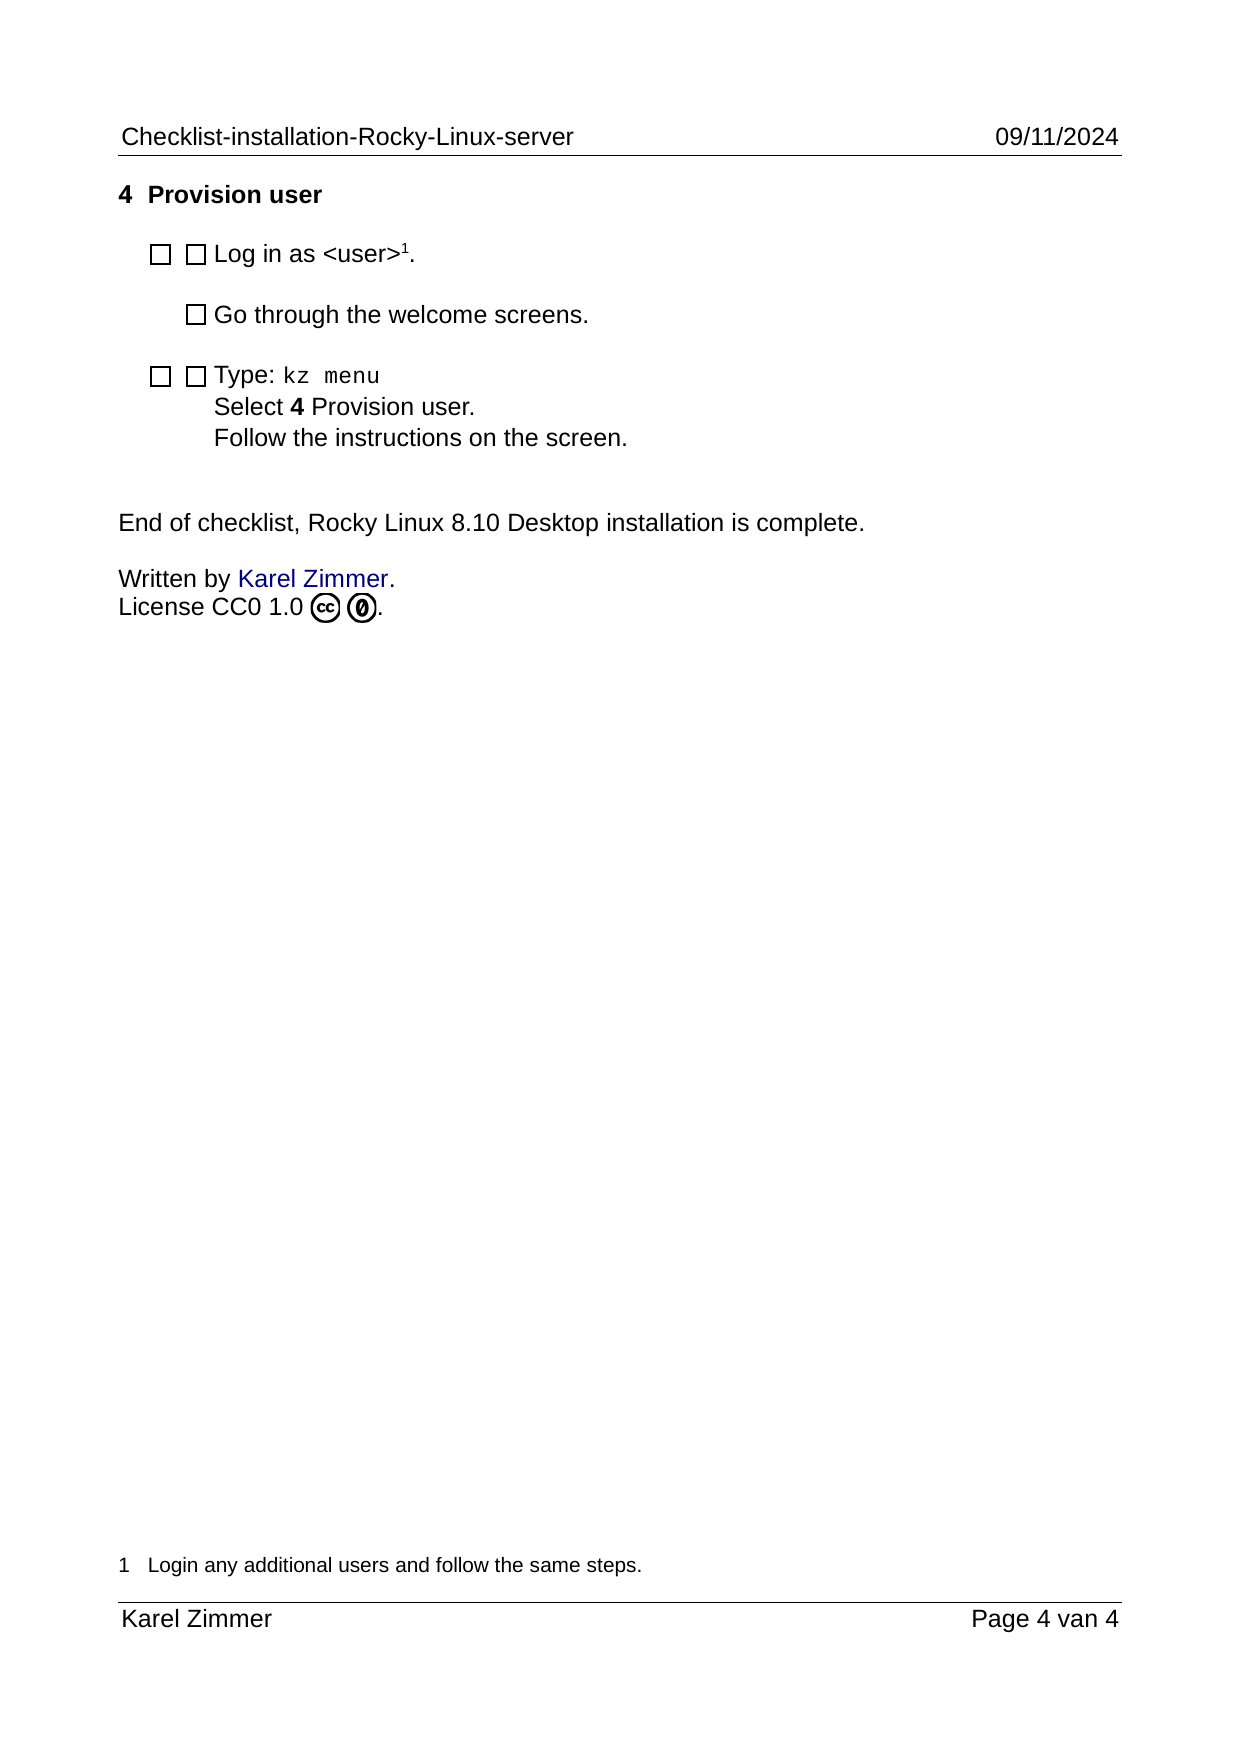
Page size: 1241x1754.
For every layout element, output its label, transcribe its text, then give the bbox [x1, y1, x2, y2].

table_cell [118, 330, 142, 360]
table_cell [118, 300, 142, 330]
table_cell [142, 269, 177, 300]
list Provision user [118, 177, 1122, 211]
table_cell [142, 330, 177, 360]
table_cell Follow the instructions on the screen. [213, 423, 1122, 453]
table_cell [118, 423, 142, 453]
table_cell Go through the welcome screens. [213, 300, 1122, 330]
text End of checklist, Rocky Linux 8.10 Desktop installation is complete. [118, 509, 1122, 537]
table_header Log in as <user>. [213, 239, 1122, 269]
table_cell [142, 423, 177, 453]
text License CC0 1.0 [118, 593, 310, 622]
picture [347, 593, 377, 623]
table_cell [177, 330, 213, 360]
text . [377, 593, 1122, 622]
table_cell [177, 300, 213, 330]
table_cell [118, 392, 142, 422]
picture [310, 593, 340, 623]
table_header [142, 239, 177, 269]
table_cell [213, 269, 1122, 300]
table_cell [213, 330, 1122, 360]
table_cell [177, 423, 213, 453]
table_header [118, 239, 142, 269]
table_cell [177, 360, 213, 392]
text Written by Karel Zimmer. [118, 565, 1122, 593]
table_cell [142, 300, 177, 330]
table_cell [118, 269, 142, 300]
table_cell [142, 392, 177, 422]
table_cell [177, 392, 213, 422]
table_cell Type: kz menu [213, 360, 1122, 392]
table_cell Select 4 Provision user. [213, 392, 1122, 422]
table_cell [142, 360, 177, 392]
table_header [177, 239, 213, 269]
table_cell [177, 269, 213, 300]
table_cell [118, 360, 142, 392]
